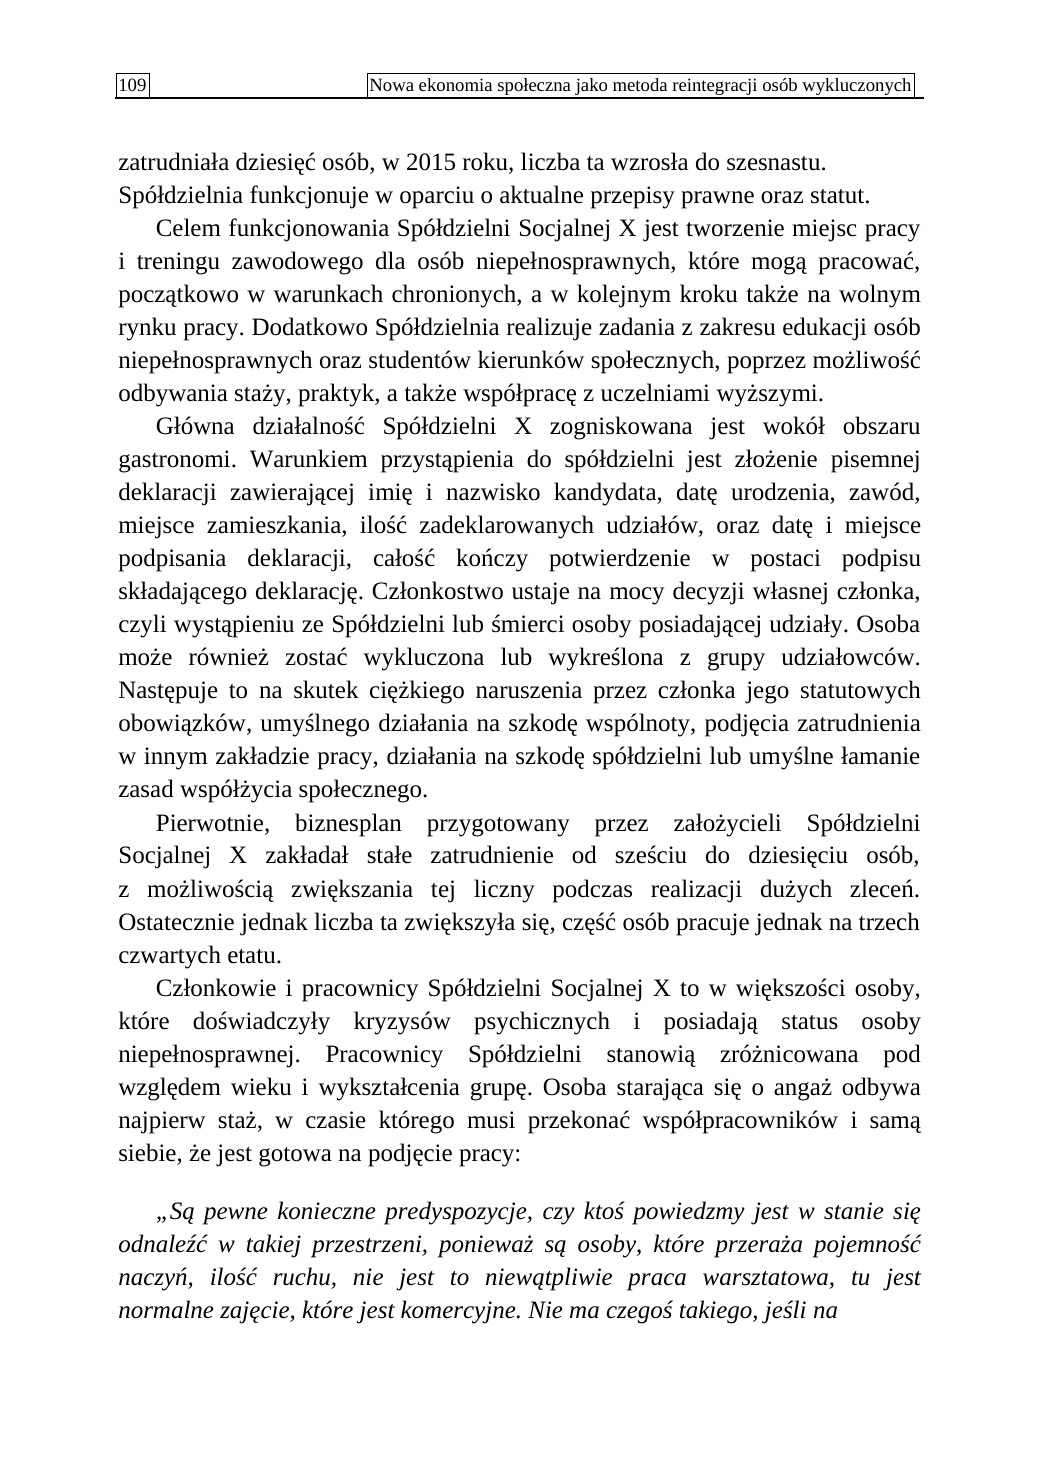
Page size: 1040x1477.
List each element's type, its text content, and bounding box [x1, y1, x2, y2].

text Główna działalność Spółdzielni X zogniskowana jest wokół obszaru gastronomi. Warunkiem przystąpienia do spółdzielni jest złożenie pisemnej deklaracji zawierającej imię i nazwisko kandydata, datę urodzenia, zawód, miejsce zamieszkania, ilość zadeklarowanych udziałów, oraz datę i miejsce podpisania deklaracji, całość kończy potwierdzenie w postaci podpisu składającego deklarację. Członkostwo ustaje na mocy decyzji własnej członka, czyli wystąpieniu ze Spółdzielni lub śmierci osoby posiadającej udziały. Osoba może również zostać wykluczona lub wykreślona z grupy udziałowców. Następuje to na skutek ciężkiego naruszenia przez członka jego statutowych obowiązków, umyślnego działania na szkodę wspólnoty, podjęcia zatrudnienia w innym zakładzie pracy, działania na szkodę spółdzielni lub umyślne łamanie zasad współżycia społecznego. [118, 411, 921, 803]
text „Są pewne konieczne predyspozycje, czy ktoś powiedzmy jest w stanie się odnaleźć w takiej przestrzeni, ponieważ są osoby, które przeraża pojemność naczyń, ilość ruchu, nie jest to niewątpliwie praca warsztatowa, tu jest normalne zajęcie, które jest komercyjne. Nie ma czegoś takiego, jeśli na [118, 1196, 922, 1324]
text Celem funkcjonowania Spółdzielni Socjalnej X jest tworzenie miejsc pracy i treningu zawodowego dla osób niepełnosprawnych, które mogą pracować, początkowo w warunkach chronionych, a w kolejnym kroku także na wolnym rynku pracy. Dodatkowo Spółdzielnia realizuje zadania z zakresu edukacji osób niepełnosprawnych oraz studentów kierunków społecznych, poprzez możliwość odbywania staży, praktyk, a także współpracę z uczelniami wyższymi. [118, 213, 921, 407]
text zatrudniała dziesięć osób, w 2015 roku, liczba ta wzrosła do szesnastu. Spółdzielnia funkcjonuje w oparciu o aktualne przepisy prawne oraz statut. [118, 147, 933, 209]
text Pierwotnie, biznesplan przygotowany przez założycieli Spółdzielni Socjalnej X zakładał stałe zatrudnienie od sześciu do dziesięciu osób, z możliwością zwiększania tej liczny podczas realizacji dużych zleceń. Ostatecznie jednak liczba ta zwiększyła się, część osób pracuje jednak na trzech czwartych etatu. [118, 808, 921, 968]
text Członkowie i pracownicy Spółdzielni Socjalnej X to w większości osoby, które doświadczyły kryzysów psychicznych i posiadają status osoby niepełnosprawnej. Pracownicy Spółdzielni stanowią zróżnicowana pod względem wieku i wykształcenia grupę. Osoba starająca się o angaż odbywa najpierw staż, w czasie którego musi przekonać współpracowników i samą siebie, że jest gotowa na podjęcie pracy: [118, 973, 921, 1167]
